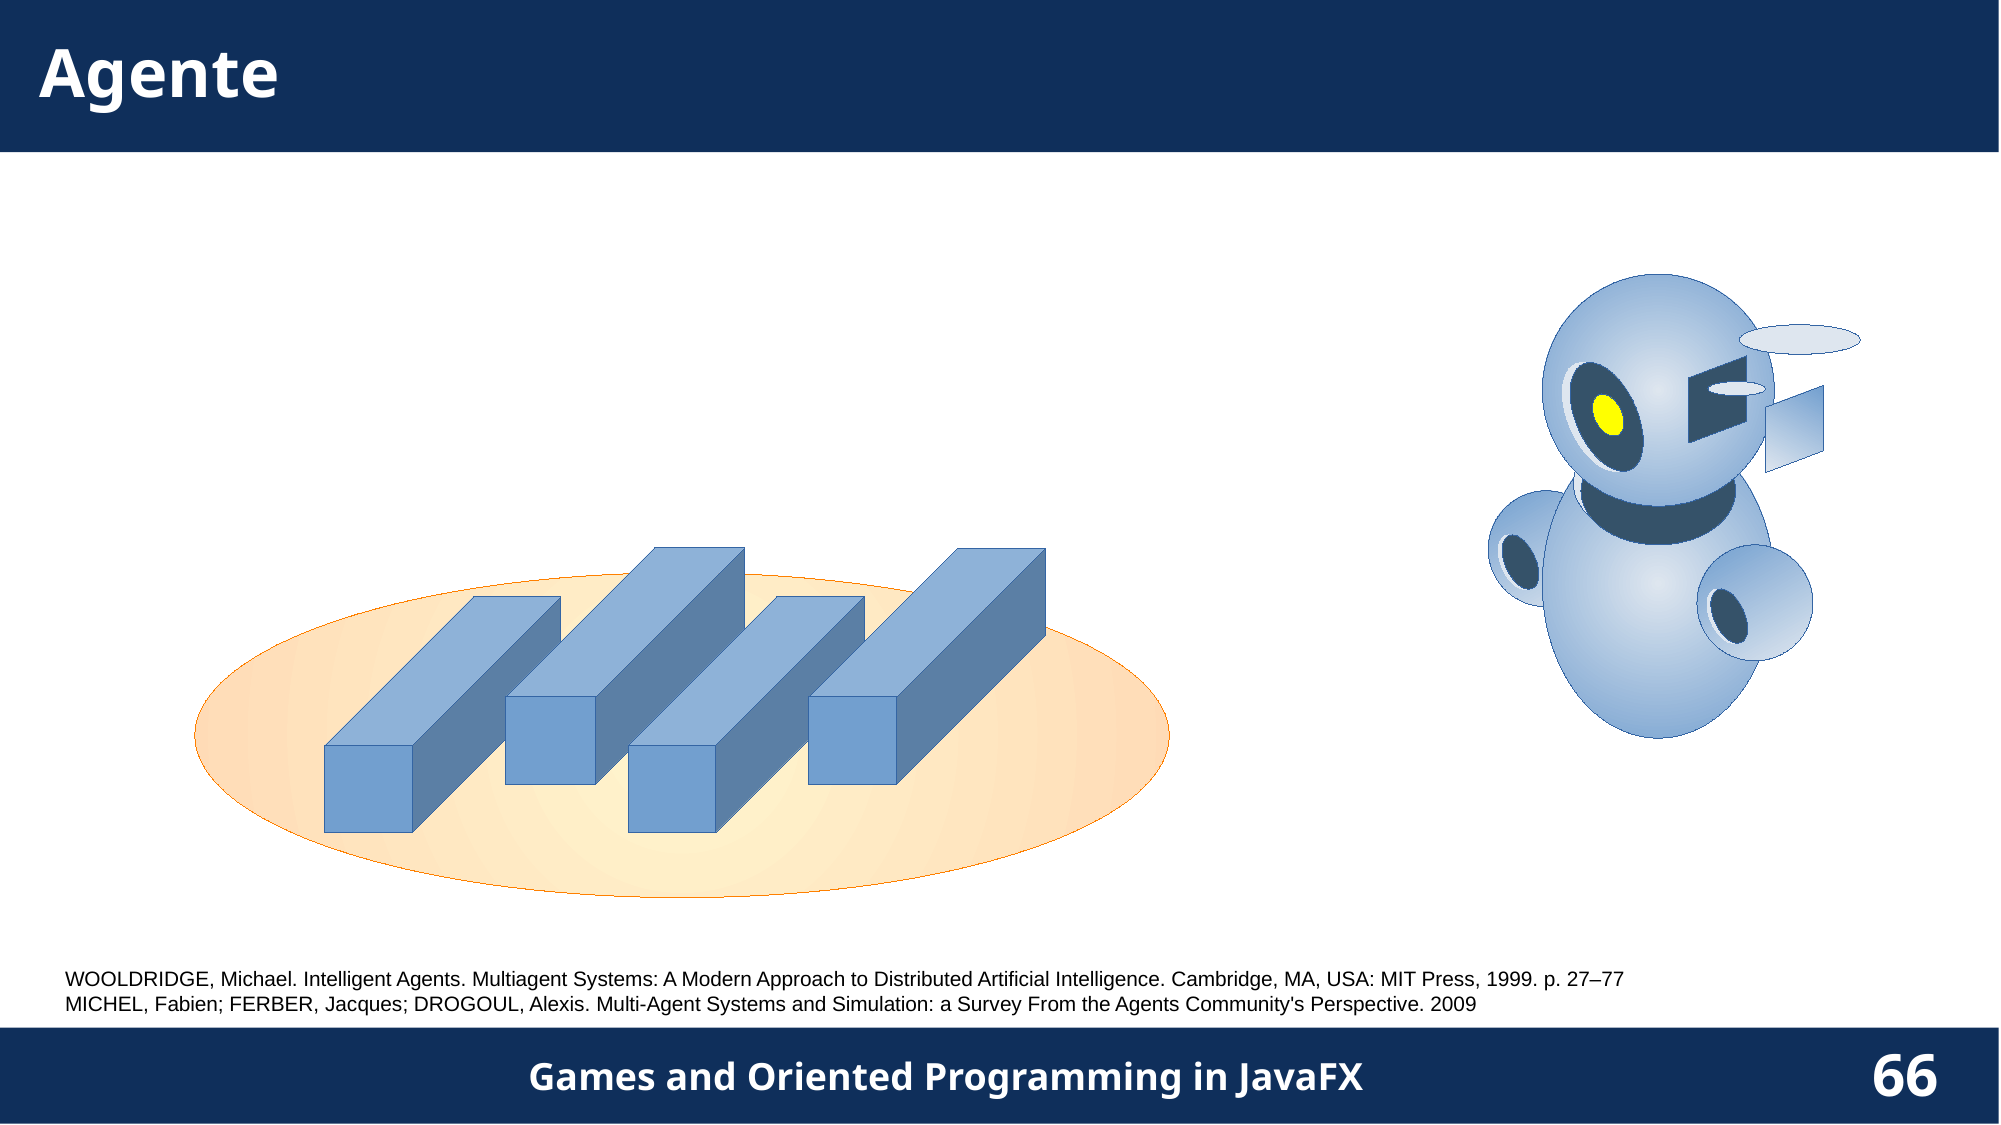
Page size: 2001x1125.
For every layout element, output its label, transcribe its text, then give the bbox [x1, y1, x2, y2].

text_box [1488, 274, 1861, 739]
text_box [194, 549, 1170, 898]
text_box Agente [25, 23, 1999, 119]
text_box WOOLDRIDGE, Michael. Intelligent Agents. Multiagent Systems: A Modern Approach to Distributed Artificial Intelligence. Cambridge, MA, USA: MIT Press, 1999. p. 27–77 MICHEL, Fabien; FERBER, Jacques; DROGOUL, Alexis. Multi-Agent Systems and Simulation: a Survey From the Agents Community's Perspective. 2009 [50, 958, 1969, 1024]
